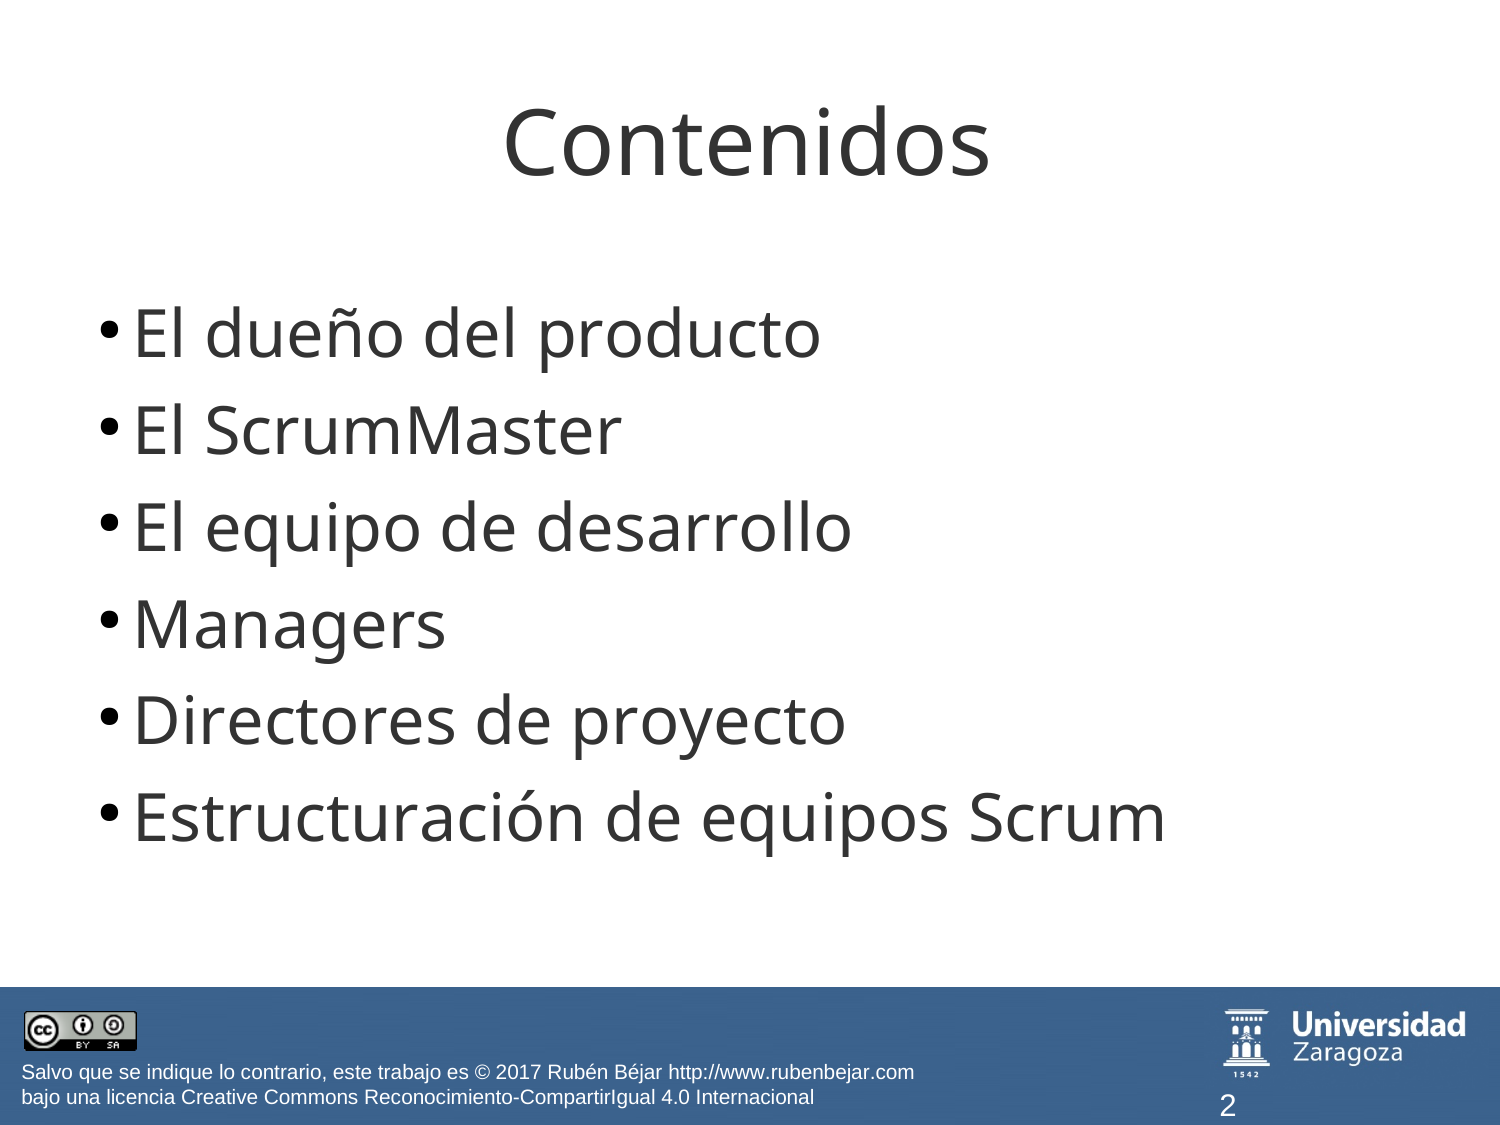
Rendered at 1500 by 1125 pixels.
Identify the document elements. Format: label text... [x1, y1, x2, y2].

title Contenidos [74, 21, 1420, 257]
picture [0, 987, 1500, 1125]
list El dueño del producto El ScrumMaster El equipo de desarrollo Managers Directores de proyecto Estructuración de equipos Scrum [82, 283, 1418, 957]
